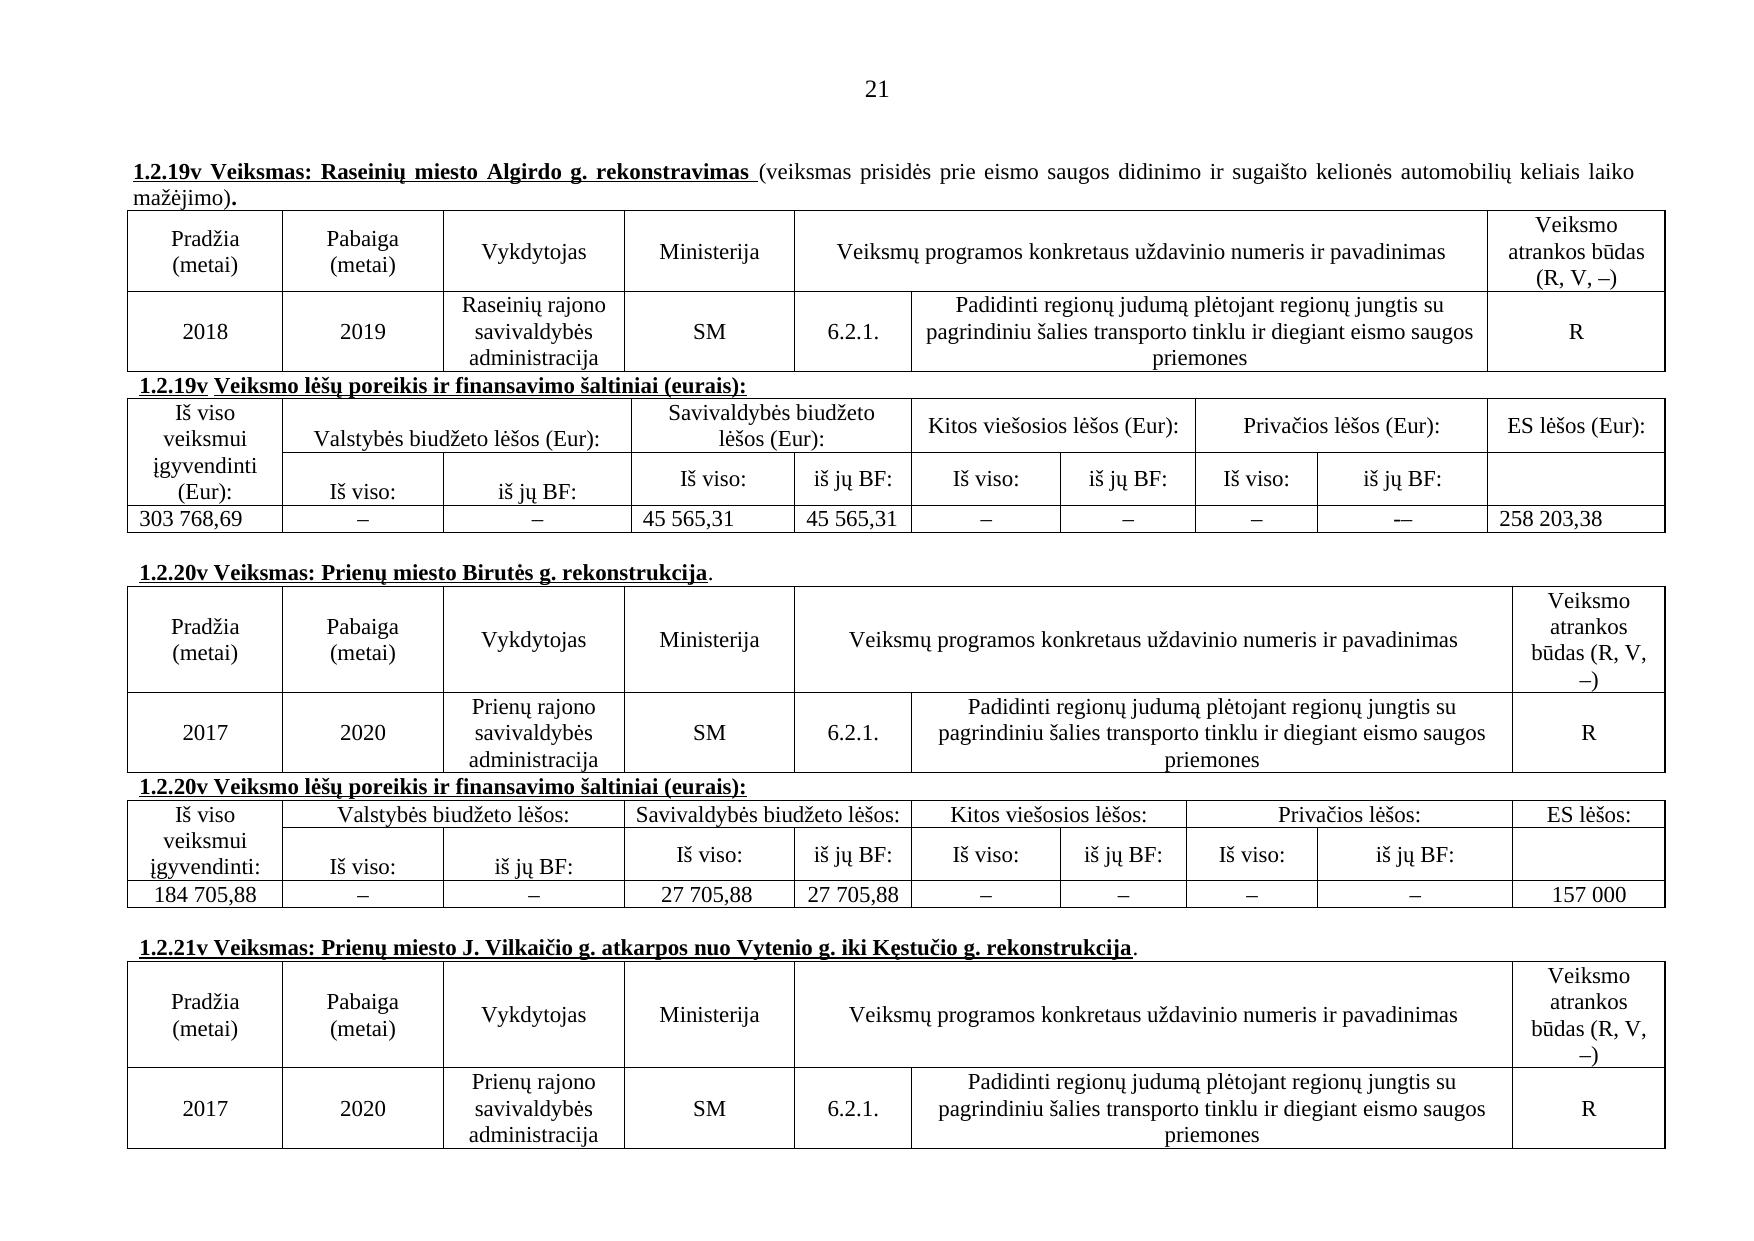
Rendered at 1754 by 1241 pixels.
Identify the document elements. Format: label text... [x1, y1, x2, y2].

table_header Veiksmų programos konkretaus uždavinio numeris ir pavadinimas [795, 211, 1487, 291]
table_cell – [444, 506, 631, 532]
table_cell Veiksmų programos konkretaus uždavinio numeris ir pavadinimas [795, 962, 1512, 1067]
table_cell Veiksmo atrankos būdas (R, V, –) [1513, 962, 1664, 1067]
table_cell Savivaldybės biudžeto lėšos: [625, 801, 911, 827]
table_cell -– [1318, 506, 1487, 532]
table_cell 2020 [283, 1068, 443, 1147]
table_cell Iš viso: [912, 828, 1060, 880]
table_cell – [1061, 881, 1186, 907]
table_cell Padidinti regionų judumą plėtojant regionų jungtis su pagrindiniu šalies transporto tinklu ir diegiant eismo saugos priemones [912, 1068, 1512, 1147]
table_cell 2018 [128, 292, 282, 371]
table_cell Veiksmo atrankos būdas (R, V, –) [1513, 587, 1664, 692]
table_cell – [444, 881, 624, 907]
table_cell 258 203,38 [1488, 506, 1664, 532]
table_cell ES lėšos (Eur): [1488, 399, 1664, 452]
table_cell iš jų BF: [795, 828, 911, 880]
table_cell Pabaiga (metai) [283, 962, 443, 1067]
table_cell 6.2.1. [795, 1068, 911, 1147]
table_cell 1.2.19v Veiksmo lėšų poreikis ir finansavimo šaltiniai (eurais): [128, 372, 1665, 398]
table_cell 45 565,31 [795, 506, 911, 532]
table_header Pabaiga (metai) [283, 211, 443, 291]
table_cell R [1488, 292, 1664, 371]
table_cell Kitos viešosios lėšos: [912, 801, 1186, 827]
table_cell Iš viso veiksmui įgyvendinti: [128, 801, 282, 880]
table_cell 6.2.1. [795, 693, 911, 772]
text 1.2.19v Veiksmas: Raseinių miesto Algirdo g. rekonstravimas (veiksmas prisidės prie eismo saugos didinimo ir sugaišto kelionės automobilių keliais laiko mažėjimo). [133, 158, 1636, 210]
table_header 1.2.20v Veiksmas: Prienų miesto Birutės g. rekonstrukcija. [128, 559, 1665, 586]
table_cell Savivaldybės biudžeto lėšos (Eur): [632, 399, 911, 452]
table_cell 2017 [128, 693, 282, 772]
table_cell Iš viso: [283, 453, 443, 504]
table_cell – [912, 506, 1060, 532]
table_cell 157 000 [1513, 881, 1664, 907]
table_cell Prienų rajono savivaldybės administracija [444, 1068, 624, 1147]
table_cell Iš viso: [1196, 453, 1317, 504]
table_cell Pradžia (metai) [128, 587, 282, 692]
table_cell Valstybės biudžeto lėšos (Eur): [283, 399, 631, 452]
table_cell iš jų BF: [1318, 828, 1512, 880]
table_cell 2020 [283, 693, 443, 772]
table_cell SM [625, 693, 794, 772]
table_cell – [283, 506, 443, 532]
table_cell Iš viso veiksmui įgyvendinti (Eur): [128, 399, 282, 504]
table_header Vykdytojas [444, 211, 624, 291]
table_cell 45 565,31 [632, 506, 794, 532]
table_cell Valstybės biudžeto lėšos: [283, 801, 624, 827]
table_cell Raseinių rajono savivaldybės administracija [444, 292, 624, 371]
table_cell iš jų BF: [444, 453, 631, 504]
table_cell [1513, 828, 1664, 880]
table_cell Iš viso: [283, 828, 443, 880]
table_cell Kitos viešosios lėšos (Eur): [912, 399, 1195, 452]
table_cell iš jų BF: [795, 453, 911, 504]
table_cell Privačios lėšos: [1187, 801, 1512, 827]
table_cell Iš viso: [632, 453, 794, 504]
table_cell – [1196, 506, 1317, 532]
table_cell Padidinti regionų judumą plėtojant regionų jungtis su pagrindiniu šalies transporto tinklu ir diegiant eismo saugos priemones [912, 693, 1512, 772]
table_cell Iš viso: [1187, 828, 1317, 880]
table_cell Pabaiga (metai) [283, 587, 443, 692]
table_cell Veiksmų programos konkretaus uždavinio numeris ir pavadinimas [795, 587, 1512, 692]
table_cell R [1513, 693, 1664, 772]
table_cell Pradžia (metai) [128, 962, 282, 1067]
table_cell 303 768,69 [128, 506, 282, 532]
table_cell Iš viso: [625, 828, 794, 880]
table_cell Iš viso: [912, 453, 1060, 504]
table_cell SM [625, 1068, 794, 1147]
table_cell Privačios lėšos (Eur): [1196, 399, 1487, 452]
table_header Pradžia (metai) [128, 211, 282, 291]
table_cell [1488, 453, 1664, 504]
table_cell 27 705,88 [625, 881, 794, 907]
table_cell – [1318, 881, 1512, 907]
table_cell Vykdytojas [444, 962, 624, 1067]
table_cell – [1061, 506, 1195, 532]
table_cell Ministerija [625, 587, 794, 692]
table_cell – [283, 881, 443, 907]
table_cell SM [625, 292, 794, 371]
table_cell 2017 [128, 1068, 282, 1147]
table_cell 27 705,88 [795, 881, 911, 907]
table_header Ministerija [625, 211, 794, 291]
table_header 1.2.21v Veiksmas: Prienų miesto J. Vilkaičio g. atkarpos nuo Vytenio g. iki Kęstučio g. rekonstrukcija. [128, 935, 1665, 961]
table_cell – [1187, 881, 1317, 907]
table_cell 1.2.20v Veiksmo lėšų poreikis ir finansavimo šaltiniai (eurais): [128, 773, 1665, 799]
table_cell Ministerija [625, 962, 794, 1067]
table_cell R [1513, 1068, 1664, 1147]
table_cell iš jų BF: [444, 828, 624, 880]
table_header Veiksmo atrankos būdas (R, V, –) [1488, 211, 1664, 291]
table_cell ES lėšos: [1513, 801, 1664, 827]
table_cell Padidinti regionų judumą plėtojant regionų jungtis su pagrindiniu šalies transporto tinklu ir diegiant eismo saugos priemones [912, 292, 1487, 371]
table_cell 6.2.1. [795, 292, 911, 371]
table_cell 184 705,88 [128, 881, 282, 907]
table_cell – [912, 881, 1060, 907]
table_cell iš jų BF: [1318, 453, 1487, 504]
table_cell 2019 [283, 292, 443, 371]
table_cell Prienų rajono savivaldybės administracija [444, 693, 624, 772]
table_cell Vykdytojas [444, 587, 624, 692]
table_cell iš jų BF: [1061, 453, 1195, 504]
table_cell iš jų BF: [1061, 828, 1186, 880]
